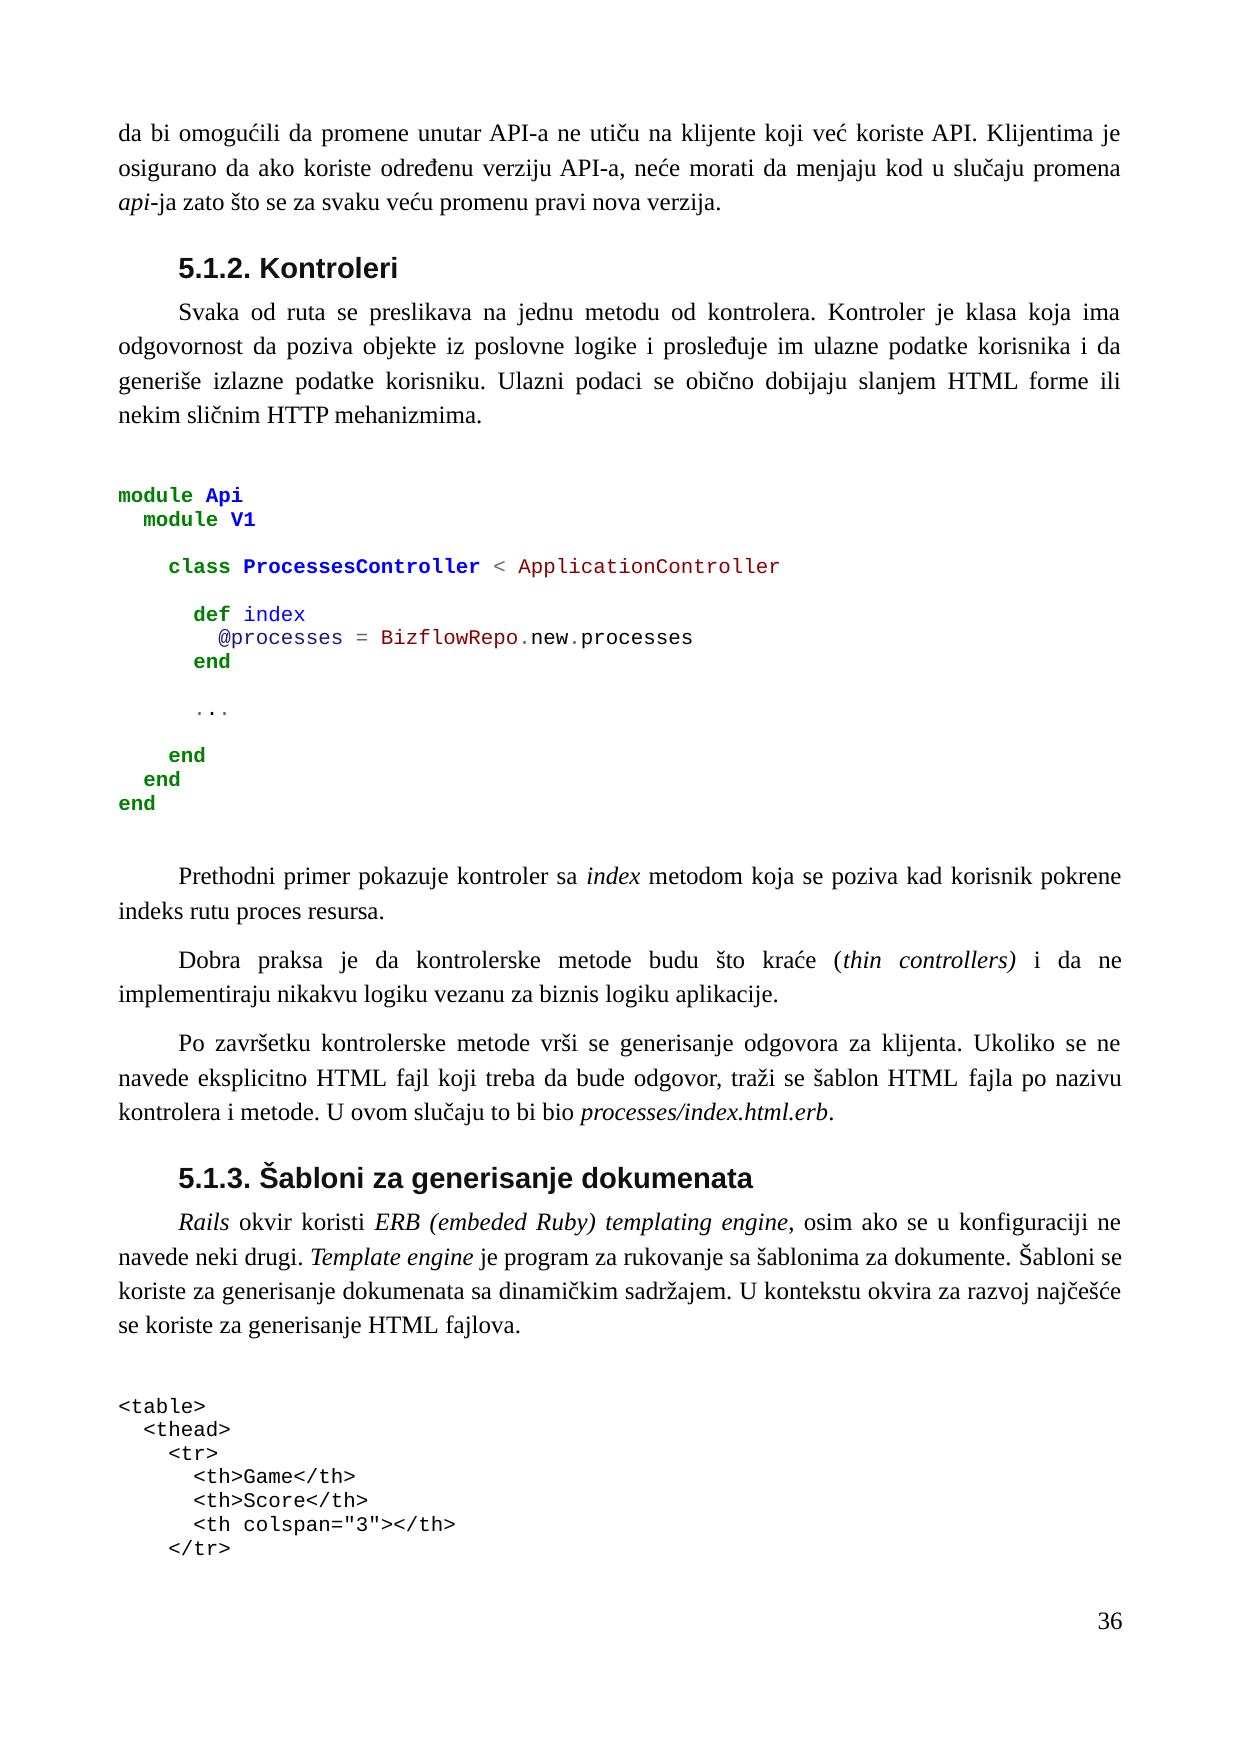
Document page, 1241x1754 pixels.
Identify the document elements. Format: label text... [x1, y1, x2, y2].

text </tr> [118, 1537, 1122, 1561]
subtitle Šabloni za generisanje dokumenata [118, 1161, 1122, 1194]
text <thead> [118, 1419, 1122, 1443]
text end [118, 745, 1122, 769]
text def index [118, 603, 1122, 627]
text <th>Game</th> [118, 1467, 1122, 1490]
text @processes = BizflowRepo.new.processes [118, 627, 1122, 651]
text Dobra praksa je da kontrolerske metode budu što kraće (thin controllers) i da ne implementiraju nikakvu logiku vezanu za biznis logiku aplikacije. [118, 945, 1122, 1008]
text da bi omogućili da promene unutar API-a ne utiču na klijente koji već koriste API. Klijentima je osigurano da ako koriste određenu verziju API-a, neće morati da menjaju kod u slučaju promena api-ja zato što se za svaku veću promenu pravi nova verzija. [118, 118, 1122, 216]
text <th colspan="3"></th> [118, 1514, 1122, 1537]
text end [118, 769, 1122, 793]
text ... [118, 698, 1122, 722]
text module V1 [118, 509, 1122, 533]
text module Api [118, 485, 1122, 509]
text Rails okvir koristi ERB (embeded Ruby) templating engine, osim ako se u konfiguraciji ne navede neki drugi. Template engine je program za rukovanje sa šablonima za dokumente. Šabloni se koriste za generisanje dokumenata sa dinamičkim sadržajem. U kontekstu okvira za razvoj najčešće se koriste za generisanje HTML fajlova. [118, 1207, 1122, 1339]
subtitle Kontroleri [118, 251, 1122, 284]
text class ProcessesController < ApplicationController [118, 556, 1122, 580]
text <tr> [118, 1443, 1122, 1467]
text Prethodni primer pokazuje kontroler sa index metodom koja se poziva kad korisnik pokrene indeks rutu proces resursa. [118, 861, 1122, 924]
text <table> [118, 1396, 1122, 1419]
text Po završetku kontrolerske metode vrši se generisanje odgovora za klijenta. Ukoliko se ne navede eksplicitno HTML fajl koji treba da bude odgovor, traži se šablon HTML fajla po nazivu kontrolera i metode. U ovom slučaju to bi bio processes/index.html.erb. [118, 1028, 1122, 1126]
text Svaka od ruta se preslikava na jednu metodu od kontrolera. Kontroler je klasa koja ima odgovornost da poziva objekte iz poslovne logike i prosleđuje im ulazne podatke korisnika i da generiše izlazne podatke korisniku. Ulazni podaci se obično dobijaju slanjem HTML forme ili nekim sličnim HTTP mehanizmima. [118, 297, 1122, 429]
text end [118, 793, 1122, 816]
text <th>Score</th> [118, 1490, 1122, 1514]
text end [118, 651, 1122, 674]
